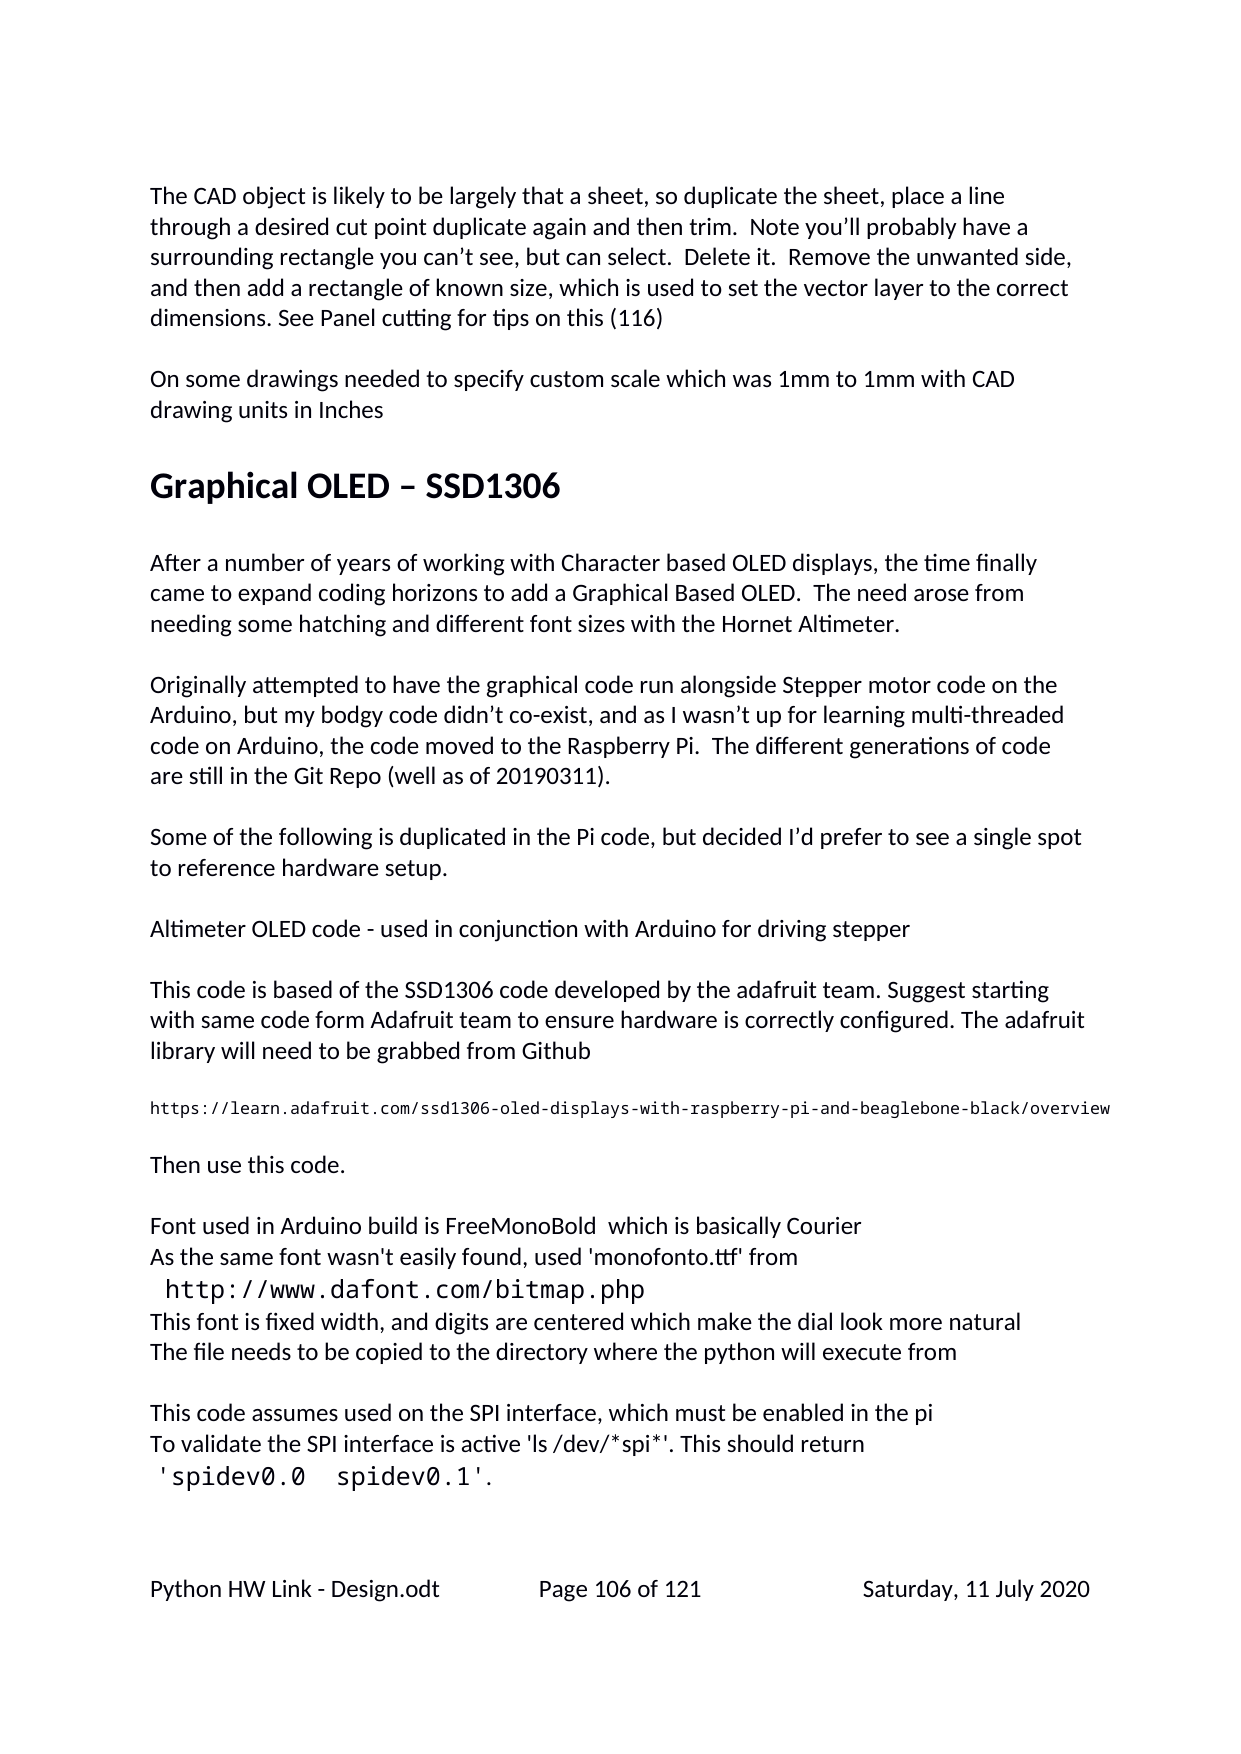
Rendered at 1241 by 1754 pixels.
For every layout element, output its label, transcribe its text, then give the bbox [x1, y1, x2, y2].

text This font is fixed width, and digits are centered which make the dial look more natural [150, 1306, 1090, 1336]
subtitle Graphical OLED – SSD1306 [150, 462, 1090, 508]
text The file needs to be copied to the directory where the python will execute from [150, 1336, 1090, 1367]
text On some drawings needed to specify custom scale which was 1mm to 1mm with CAD drawing units in Inches [150, 364, 1090, 425]
text Then use this code. [150, 1149, 1090, 1180]
text https://learn.adafruit.com/ssd1306-oled-displays-with-raspberry-pi-and-beaglebone-black/overview [150, 1096, 1149, 1119]
text Altimeter OLED code - used in conjunction with Arduino for driving stepper [150, 913, 1090, 944]
text To validate the SPI interface is active 'ls /dev/*spi*'. This should return [150, 1428, 1090, 1458]
text As the same font wasn't easily found, used 'monofonto.ttf' from [150, 1241, 1090, 1272]
text Font used in Arduino build is FreeMonoBold which is basically Courier [150, 1211, 1090, 1241]
text This code is based of the SSD1306 code developed by the adafruit team. Suggest starting with same code form Adafruit team to ensure hardware is correctly configured. The adafruit library will need to be grabbed from Github [150, 974, 1090, 1066]
text 'spidev0.0 spidev0.1'. [150, 1458, 1090, 1492]
text Originally attempted to have the graphical code run alongside Stepper motor code on the Arduino, but my bodgy code didn’t co-exist, and as I wasn’t up for learning multi-threaded code on Arduino, the code moved to the Raspberry Pi. The different generations of code are still in the Git Repo (well as of 20190311). [150, 669, 1090, 791]
text http://www.dafont.com/bitmap.php [150, 1272, 1090, 1306]
text This code assumes used on the SPI interface, which must be enabled in the pi [150, 1397, 1090, 1428]
text The CAD object is likely to be largely that a sheet, so duplicate the sheet, place a line through a desired cut point duplicate again and then trim. Note you’ll probably have a surrounding rectangle you can’t see, but can select. Delete it. Remove the unwanted side, and then add a rectangle of known size, which is used to set the vector layer to the correct dimensions. See Panel cutting for tips on this (116) [150, 181, 1090, 333]
text After a number of years of working with Character based OLED displays, the time finally came to expand coding horizons to add a Graphical Based OLED. The need arose from needing some hatching and different font sizes with the Hornet Altimeter. [150, 547, 1090, 638]
text Some of the following is duplicated in the Pi code, but decided I’d prefer to see a single spot to reference hardware setup. [150, 822, 1090, 883]
